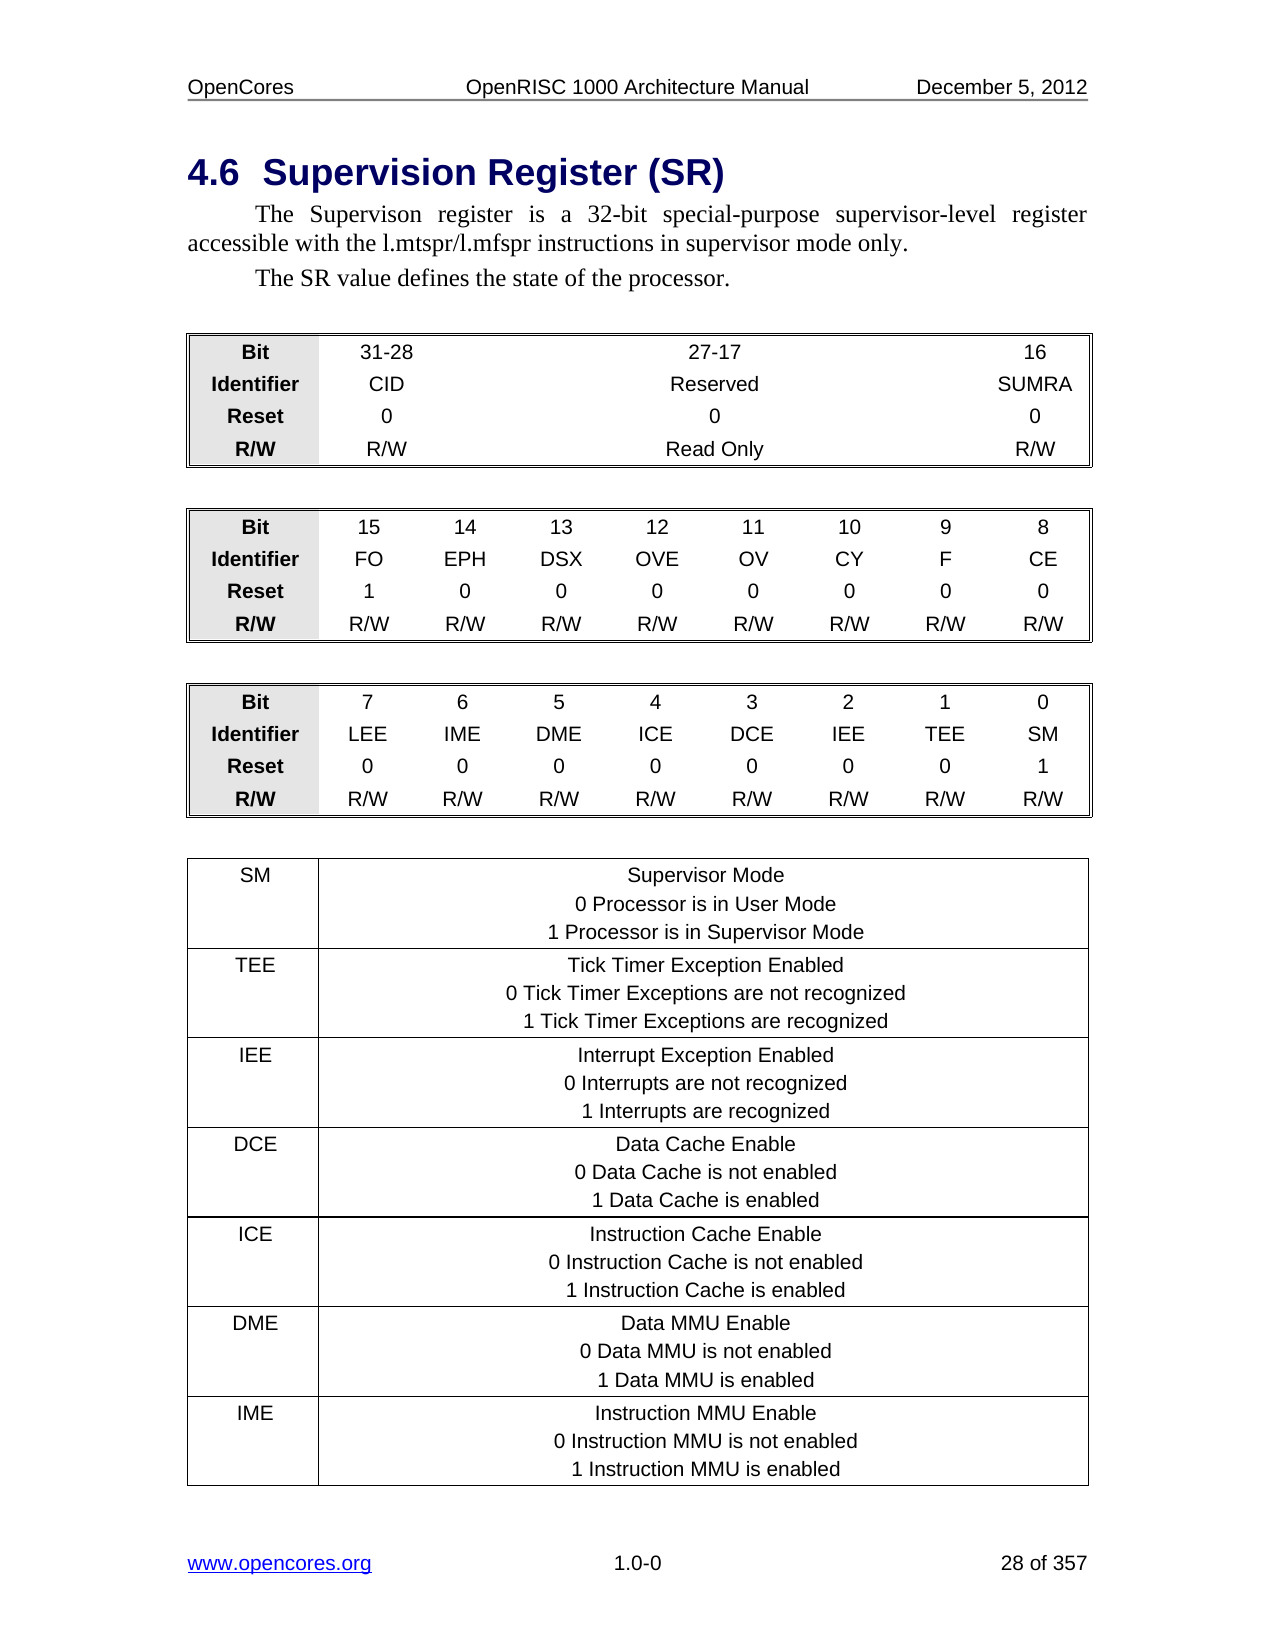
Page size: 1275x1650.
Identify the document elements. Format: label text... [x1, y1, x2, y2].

table_cell R/W [607, 607, 703, 639]
table_cell 0 [703, 575, 799, 607]
table_cell IEE [798, 718, 894, 750]
table_cell R/W [895, 607, 991, 639]
table_cell R/W [509, 782, 605, 814]
text The SR value defines the state of the processor. [187, 263, 1087, 292]
table_cell R/W [703, 607, 799, 639]
table_cell CE [991, 543, 1089, 575]
table_cell Interrupt Exception Enabled 0 Interrupts are not recognized 1 Interrupts are recognized [319, 1038, 1088, 1127]
table_cell LEE [319, 718, 412, 750]
table_cell TEE [895, 718, 991, 750]
table_cell OVE [607, 543, 703, 575]
table_cell R/W [319, 432, 450, 464]
table_cell Identifier [190, 718, 319, 750]
table_cell Reserved [450, 368, 975, 400]
table_cell R/W [190, 607, 319, 639]
subtitle Supervision Register (SR) [187, 150, 1087, 193]
table_header 7 [319, 686, 412, 718]
table_header Bit [190, 511, 319, 543]
table_cell CID [319, 368, 450, 400]
table_header Supervisor Mode 0 Processor is in User Mode 1 Processor is in Supervisor Mode [319, 859, 1088, 948]
table_cell R/W [975, 432, 1089, 464]
table_cell CY [799, 543, 895, 575]
table_cell Reset [190, 400, 319, 432]
table_cell DCE [701, 718, 798, 750]
table_header 11 [703, 511, 799, 543]
table_cell DME [509, 718, 605, 750]
table_header 9 [895, 511, 991, 543]
table_cell R/W [701, 782, 798, 814]
table_header 31-28 [319, 336, 450, 368]
table_cell Identifier [190, 543, 319, 575]
table_cell R/W [799, 607, 895, 639]
table_cell 0 [412, 750, 508, 782]
table_cell SUMRA [975, 368, 1089, 400]
table_cell FO [319, 543, 415, 575]
table_cell 0 [701, 750, 798, 782]
table_header 27-17 [450, 336, 975, 368]
table_header 15 [319, 511, 415, 543]
table_cell Data MMU Enable 0 Data MMU is not enabled 1 Data MMU is enabled [319, 1307, 1088, 1396]
table_header 6 [412, 686, 508, 718]
table_cell 0 [895, 750, 991, 782]
table_cell R/W [190, 782, 319, 814]
table_header 16 [975, 336, 1089, 368]
table_cell OV [703, 543, 799, 575]
table_cell EPH [415, 543, 511, 575]
table_cell R/W [605, 782, 701, 814]
table_header 3 [701, 686, 798, 718]
text The Supervison register is a 32-bit special-purpose supervisor-level register accessible with the l.mtspr/l.mfspr instructions in supervisor mode only. [187, 199, 1087, 257]
table_cell R/W [319, 607, 415, 639]
table_cell 0 [798, 750, 894, 782]
table_cell 1 [319, 575, 415, 607]
table_cell IME [412, 718, 508, 750]
table_cell 0 [799, 575, 895, 607]
table_cell DCE [188, 1128, 318, 1216]
table_header 13 [511, 511, 607, 543]
table_cell ICE [605, 718, 701, 750]
table_cell 1 [991, 750, 1089, 782]
table_cell DME [188, 1307, 318, 1396]
table_header Bit [190, 336, 319, 368]
table_cell Instruction Cache Enable 0 Instruction Cache is not enabled 1 Instruction Cache is enabled [319, 1218, 1088, 1306]
table_cell R/W [991, 607, 1089, 639]
table_cell Identifier [190, 368, 319, 400]
table_cell Data Cache Enable 0 Data Cache is not enabled 1 Data Cache is enabled [319, 1128, 1088, 1216]
table_cell Read Only [450, 432, 975, 464]
table_cell R/W [415, 607, 511, 639]
table_cell 0 [975, 400, 1089, 432]
table_cell R/W [511, 607, 607, 639]
table_header Bit [190, 686, 319, 718]
table_cell R/W [412, 782, 508, 814]
table_cell 0 [450, 400, 975, 432]
table_header 2 [798, 686, 894, 718]
table_header 14 [415, 511, 511, 543]
table_cell 0 [607, 575, 703, 607]
table_cell 0 [509, 750, 605, 782]
table_cell IEE [188, 1038, 318, 1127]
table_cell 0 [991, 575, 1089, 607]
table_cell F [895, 543, 991, 575]
table_cell R/W [895, 782, 991, 814]
table_cell Reset [190, 750, 319, 782]
table_cell R/W [798, 782, 894, 814]
table_cell IME [188, 1397, 318, 1485]
table_cell SM [991, 718, 1089, 750]
table_header 4 [605, 686, 701, 718]
table_header 5 [509, 686, 605, 718]
table_cell 0 [605, 750, 701, 782]
table_header SM [188, 859, 318, 948]
table_cell Reset [190, 575, 319, 607]
table_cell 0 [511, 575, 607, 607]
table_header 8 [991, 511, 1089, 543]
table_cell Instruction MMU Enable 0 Instruction MMU is not enabled 1 Instruction MMU is enabled [319, 1397, 1088, 1485]
table_cell Tick Timer Exception Enabled 0 Tick Timer Exceptions are not recognized 1 Tick Timer Exceptions are recognized [319, 949, 1088, 1037]
table_cell 0 [415, 575, 511, 607]
table_header 1 [895, 686, 991, 718]
table_cell R/W [190, 432, 319, 464]
table_cell 0 [895, 575, 991, 607]
table_cell R/W [991, 782, 1089, 814]
table_cell 0 [319, 400, 450, 432]
table_cell ICE [188, 1218, 318, 1306]
table_header 12 [607, 511, 703, 543]
table_cell DSX [511, 543, 607, 575]
table_cell TEE [188, 949, 318, 1037]
table_cell 0 [319, 750, 412, 782]
table_header 0 [991, 686, 1089, 718]
table_header 10 [799, 511, 895, 543]
table_cell R/W [319, 782, 412, 814]
